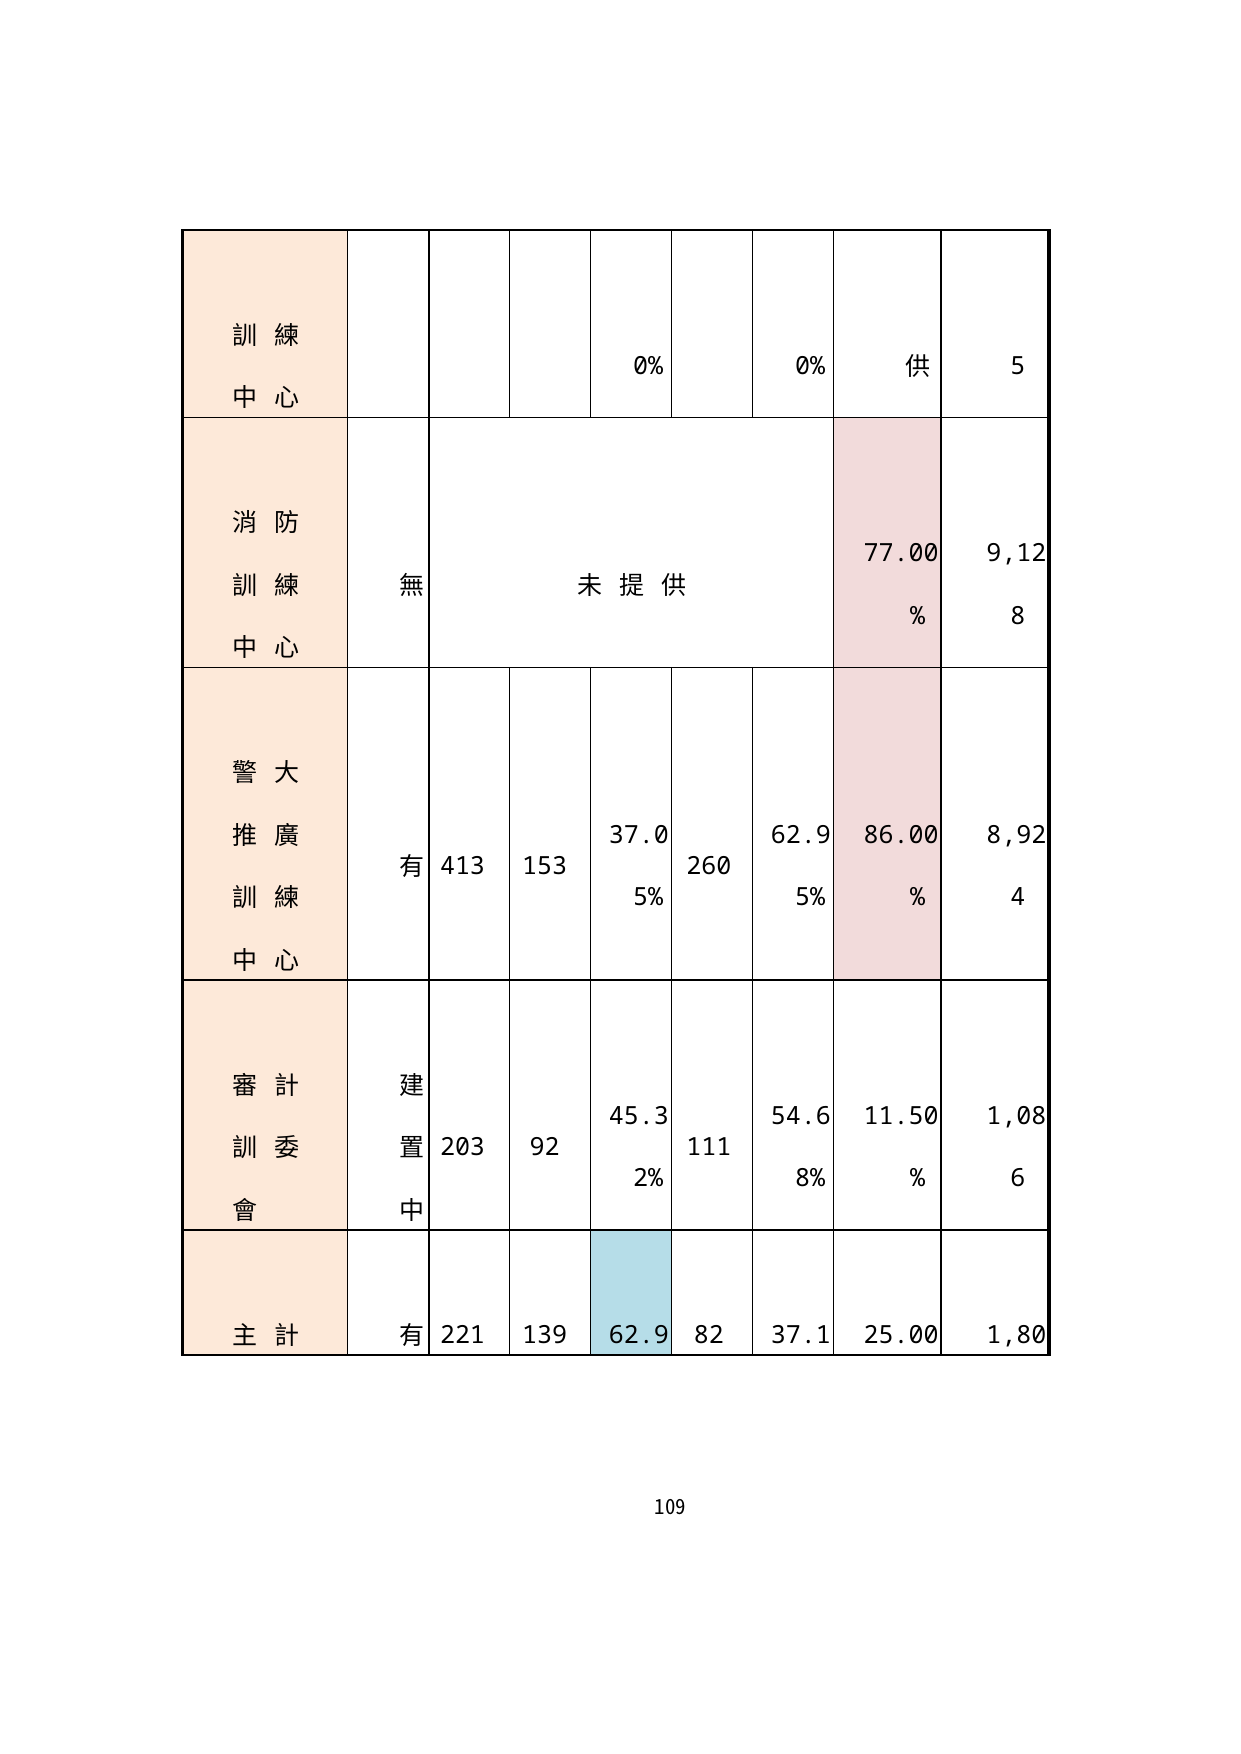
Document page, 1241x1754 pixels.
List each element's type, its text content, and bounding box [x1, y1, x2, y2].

table_cell 審計訓委會 [184, 981, 347, 1229]
table_cell 111 [672, 981, 752, 1229]
table_cell 45.32% [591, 981, 671, 1229]
table_cell 11.50% [834, 981, 940, 1229]
table_cell 86.00% [834, 668, 940, 979]
table_cell 54.68% [753, 981, 833, 1229]
table_cell 1,086 [942, 981, 1047, 1229]
table_cell 建置中 [348, 981, 428, 1229]
table_cell 有 [348, 668, 428, 979]
table_cell [348, 231, 428, 417]
table_cell 0% [753, 231, 833, 417]
table_cell 無 [348, 418, 428, 667]
table_cell 1,80 [942, 1231, 1047, 1354]
table_cell 0% [591, 231, 671, 417]
table_cell 供 [834, 231, 940, 417]
table_cell 62.95% [753, 668, 833, 979]
table_cell [672, 231, 752, 417]
table_cell 9,128 [942, 418, 1047, 667]
table_cell [430, 231, 509, 417]
table_cell 203 [430, 981, 509, 1229]
table_cell 92 [510, 981, 590, 1229]
table_cell 139 [510, 1231, 590, 1354]
table_cell 82 [672, 1231, 752, 1354]
table_cell 有 [348, 1231, 428, 1354]
table_cell [510, 231, 590, 417]
table_cell 37.05% [591, 668, 671, 979]
table_cell 221 [430, 1231, 509, 1354]
table_cell 5 [942, 231, 1047, 417]
table_cell 主計 [184, 1231, 347, 1354]
table_cell 77.00% [834, 418, 940, 667]
table_cell 260 [672, 668, 752, 979]
table_cell 未提供 [430, 418, 833, 667]
table_cell 消防訓練中心 [184, 418, 347, 667]
table_cell 8,924 [942, 668, 1047, 979]
table_cell 25.00 [834, 1231, 940, 1354]
table_cell 警大推廣訓練中心 [184, 668, 347, 979]
table_cell 153 [510, 668, 590, 979]
table_cell 62.9 [591, 1231, 671, 1354]
table_cell 37.1 [753, 1231, 833, 1354]
table_cell 訓練中心 [184, 231, 347, 417]
table_cell 413 [430, 668, 509, 979]
